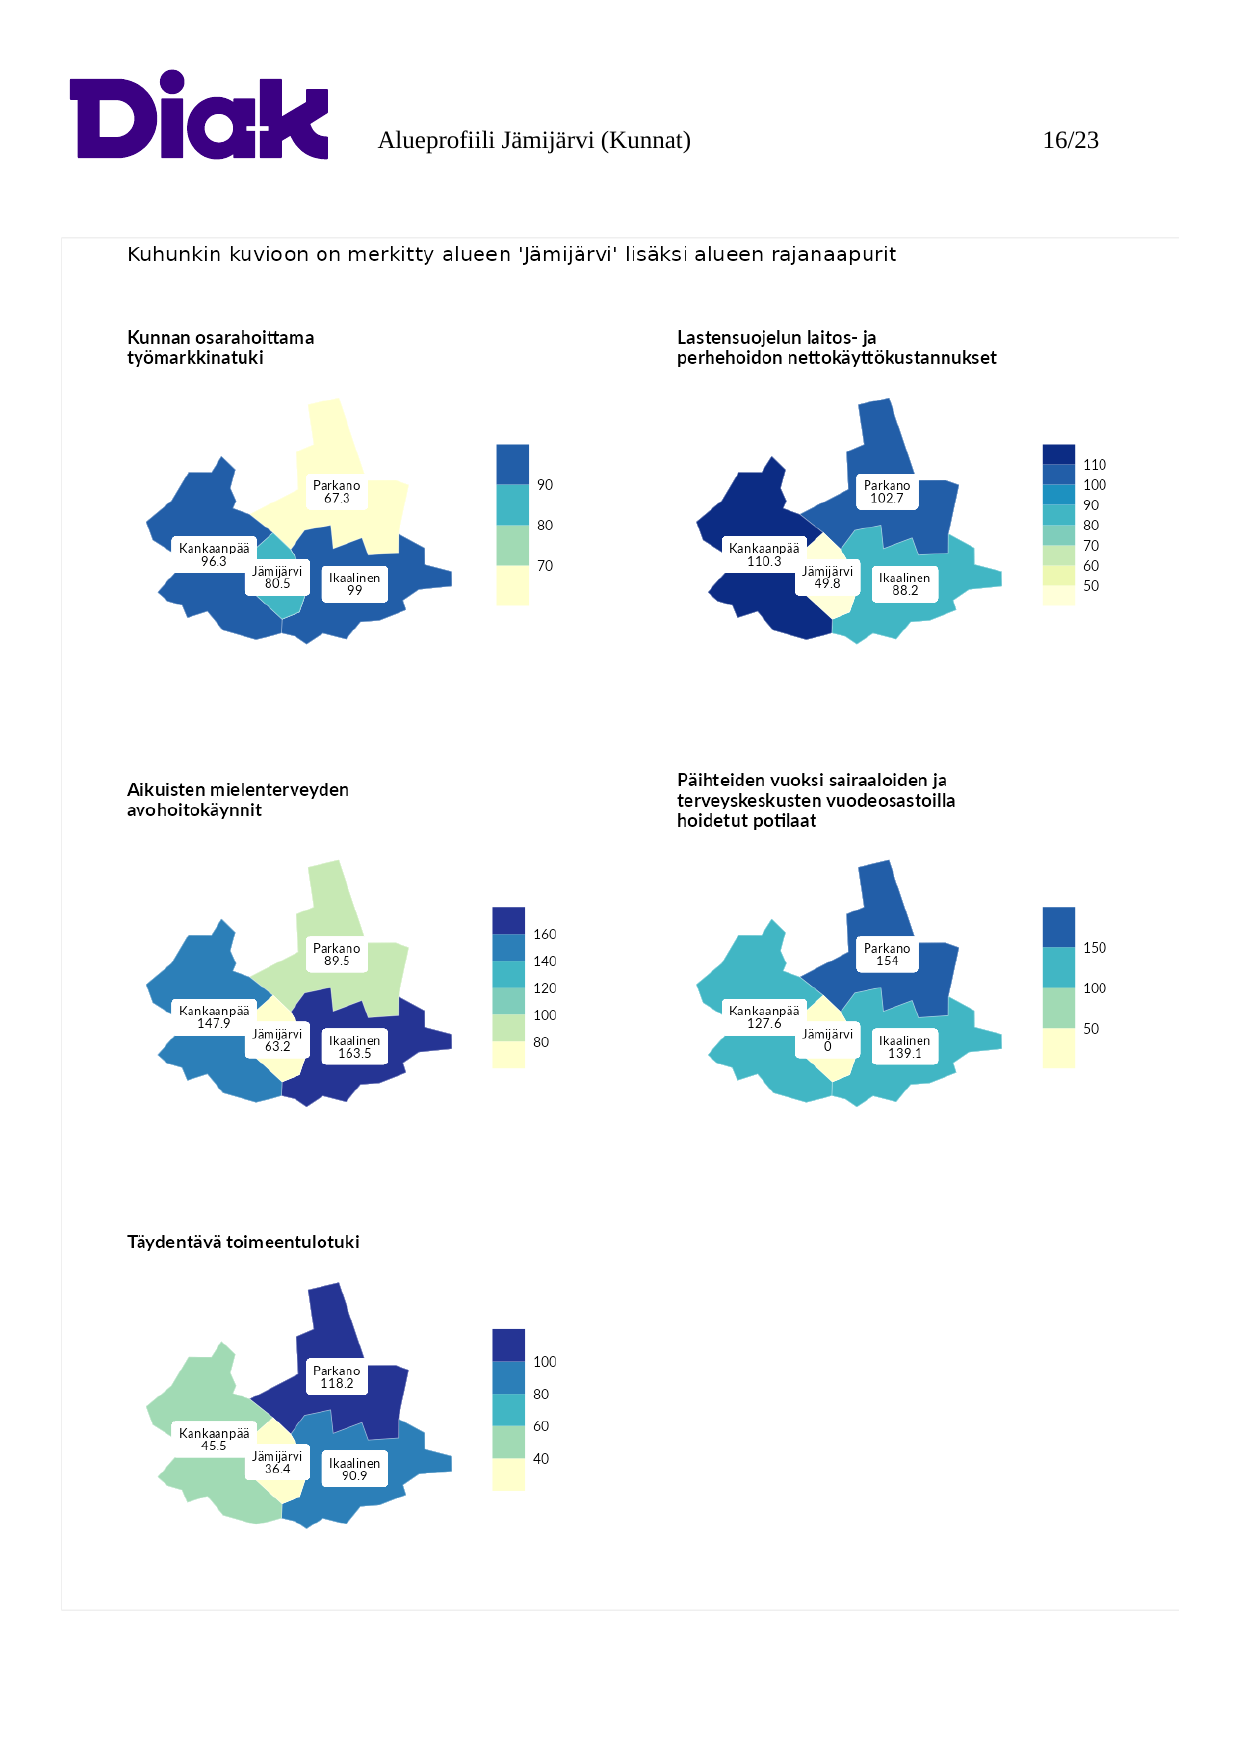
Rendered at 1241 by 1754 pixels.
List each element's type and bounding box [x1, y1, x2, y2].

picture [61, 196, 1179, 1651]
